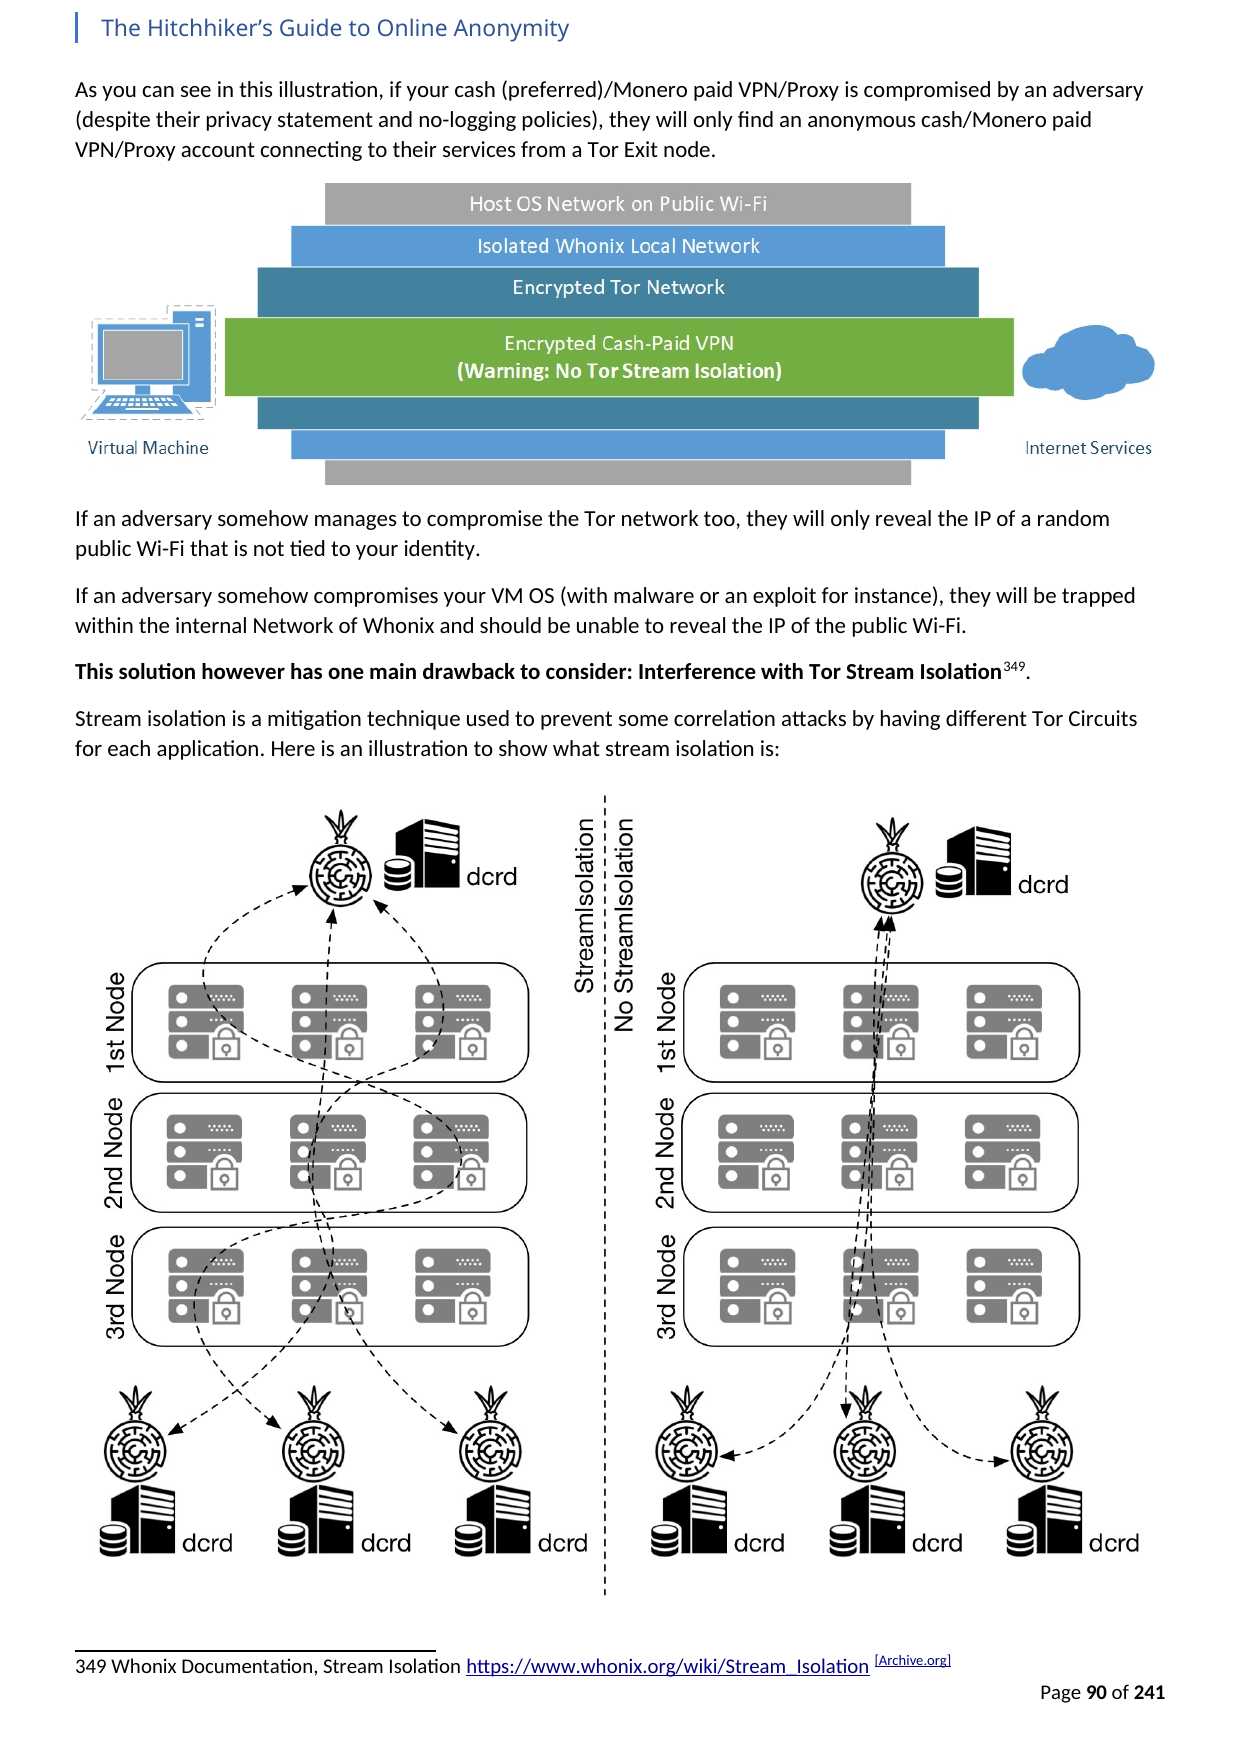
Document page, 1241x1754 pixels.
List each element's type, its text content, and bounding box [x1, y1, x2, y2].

text As you can see in this illustration, if your cash (preferred)/Monero paid VPN/Proxy is compromised by an adversary (despite their privacy statement and no-logging policies), they will only find an anonymous cash/Monero paid VPN/Proxy account connecting to their services from a Tor Exit node. [75, 75, 1165, 163]
picture [75, 181, 1164, 486]
text This solution however has one main drawback to consider: Interference with Tor Stream Isolation. [75, 657, 1165, 685]
text If an adversary somehow manages to compromise the Tor network too, they will only reveal the IP of a random public Wi-Fi that is not tied to your identity. [75, 504, 1165, 562]
text Stream isolation is a mitigation technique used to prevent some correlation attacks by having different Tor Circuits for each application. Here is an illustration to show what stream isolation is: [75, 704, 1165, 762]
text Whonix Documentation, Stream Isolation https://www.whonix.org/wiki/Stream_Isolation [Archive.org] [75, 1651, 1165, 1679]
picture [75, 780, 1164, 1610]
text If an adversary somehow compromises your VM OS (with malware or an exploit for instance), they will be trapped within the internal Network of Whonix and should be unable to reveal the IP of the public Wi-Fi. [75, 581, 1165, 639]
